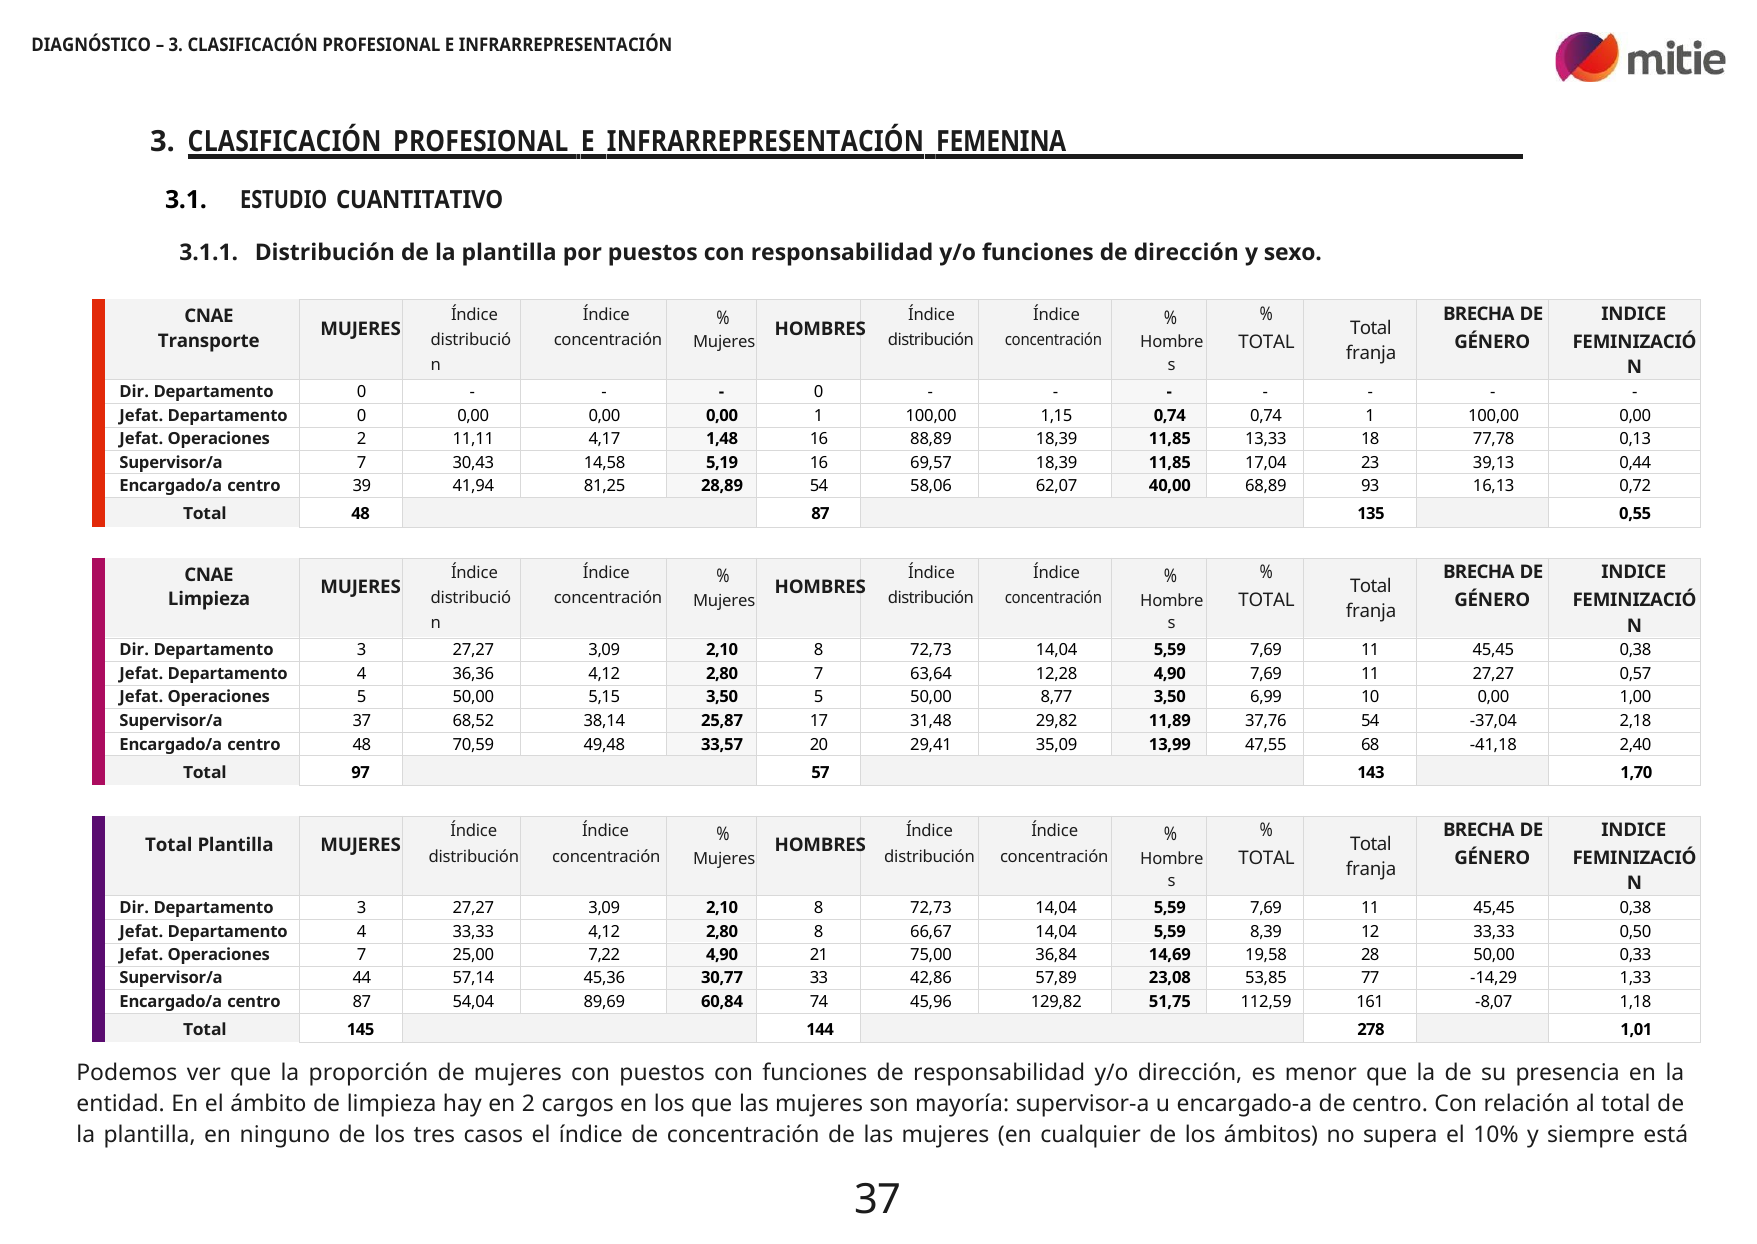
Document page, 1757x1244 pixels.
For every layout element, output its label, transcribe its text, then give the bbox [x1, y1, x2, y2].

table_cell 0,00 [521, 404, 666, 427]
table_cell Supervisor/a [105, 967, 299, 989]
table_cell 5 [300, 686, 402, 708]
table_cell 50,00 [1417, 944, 1548, 966]
table_cell 45,96 [861, 990, 978, 1013]
table_cell 81,25 [521, 474, 666, 497]
table_header Total Plantilla [105, 816, 299, 895]
table_cell 0,33 [1549, 944, 1700, 966]
table_cell 12 [1304, 920, 1416, 942]
table_cell 68 [1304, 733, 1416, 755]
table_cell 19,58 [1207, 944, 1303, 966]
table_cell 54 [757, 474, 860, 497]
table_cell 8 [757, 896, 860, 919]
table_cell 2,10 [667, 896, 756, 919]
table_header Índice distribución [861, 817, 978, 895]
table_cell 45,36 [521, 967, 666, 989]
table_cell Encargado/a centro [105, 733, 299, 755]
table_cell -41,18 [1417, 733, 1548, 755]
table_cell - [979, 380, 1111, 403]
table_cell 1 [757, 404, 860, 427]
table_cell 4 [300, 920, 402, 942]
table_cell 14,69 [1112, 944, 1206, 966]
table_cell 18,39 [979, 451, 1111, 473]
table_cell 97 [300, 756, 402, 785]
table_cell [403, 756, 756, 785]
table_cell 35,09 [979, 733, 1111, 755]
table_cell 1,48 [667, 428, 756, 450]
table_cell 2,80 [667, 662, 756, 685]
table_cell Jefat. Operaciones [105, 686, 299, 708]
table_header BRECHA DE GÉNERO [1417, 559, 1548, 637]
table_cell 11 [1304, 896, 1416, 919]
table_cell 29,41 [861, 733, 978, 755]
table_cell 72,73 [861, 639, 978, 661]
table_header % TOTAL [1207, 300, 1303, 379]
table_cell -8,07 [1417, 990, 1548, 1013]
table_cell - [1207, 380, 1303, 403]
table_cell [403, 498, 756, 527]
table_cell 5 [757, 686, 860, 708]
table_cell 57,89 [979, 967, 1111, 989]
table_cell 14,58 [521, 451, 666, 473]
table_cell 7,69 [1207, 662, 1303, 685]
table_cell [1417, 756, 1548, 785]
table_cell 1,01 [1549, 1014, 1700, 1042]
table_cell Total [105, 1014, 299, 1042]
table_cell Supervisor/a [105, 451, 299, 473]
table_cell 11,85 [1112, 451, 1206, 473]
table_cell 27,27 [403, 639, 520, 661]
table_cell 28,89 [667, 474, 756, 497]
table_cell 16 [757, 428, 860, 450]
table_cell 0,13 [1549, 428, 1700, 450]
table_cell 75,00 [861, 944, 978, 966]
table_cell 0,50 [1549, 920, 1700, 942]
table_cell 18,39 [979, 428, 1111, 450]
table_cell 2,18 [1549, 709, 1700, 732]
table_cell [1417, 498, 1548, 527]
table_header Índice distribución [403, 559, 520, 637]
table_cell 278 [1304, 1014, 1416, 1042]
table_cell 33,33 [403, 920, 520, 942]
table_cell 87 [757, 498, 860, 527]
table_cell 89,69 [521, 990, 666, 1013]
table_cell 1,18 [1549, 990, 1700, 1013]
table_cell 17,04 [1207, 451, 1303, 473]
table_cell 28 [1304, 944, 1416, 966]
table_cell 7,22 [521, 944, 666, 966]
table_cell 3,50 [667, 686, 756, 708]
table_header INDICE FEMINIZACIÓN [1549, 817, 1700, 895]
table_cell 0 [757, 380, 860, 403]
list Distribución de la plantilla por puestos con responsabilidad y/o funciones de dirección y sexo. [179, 236, 1727, 268]
table_cell 0,55 [1549, 498, 1700, 527]
table_cell Jefat. Operaciones [105, 428, 299, 450]
table_header Total franja [1304, 300, 1416, 379]
table_cell 48 [300, 498, 402, 527]
table_cell [1417, 1014, 1548, 1042]
table_cell 50,00 [861, 686, 978, 708]
table_cell - [861, 380, 978, 403]
table_header HOMBRES [757, 817, 860, 895]
table_cell 145 [300, 1014, 402, 1042]
table_cell 129,82 [979, 990, 1111, 1013]
table_cell 53,85 [1207, 967, 1303, 989]
table_cell 100,00 [861, 404, 978, 427]
table_header % Hombres [1112, 817, 1206, 895]
table_cell 8 [757, 639, 860, 661]
table_cell 60,84 [667, 990, 756, 1013]
table_cell 0,74 [1112, 404, 1206, 427]
table_cell 4,17 [521, 428, 666, 450]
table_cell 17 [757, 709, 860, 732]
table_cell 11,85 [1112, 428, 1206, 450]
table_header % Mujeres [667, 817, 756, 895]
table_cell [861, 756, 1303, 785]
table_cell 37,76 [1207, 709, 1303, 732]
table_cell 77 [1304, 967, 1416, 989]
table_cell 4,12 [521, 920, 666, 942]
list ESTUDIO CUANTITATIVO [165, 182, 1727, 216]
table_cell 3,50 [1112, 686, 1206, 708]
table_cell 0,00 [1417, 686, 1548, 708]
table_cell 27,27 [403, 896, 520, 919]
table_cell Total [105, 756, 299, 785]
table_cell 23,08 [1112, 967, 1206, 989]
table_cell 2,10 [667, 639, 756, 661]
table_header % Mujeres [667, 300, 756, 379]
table_header CNAE Transporte [105, 299, 299, 379]
table_cell 7,69 [1207, 639, 1303, 661]
table_cell 135 [1304, 498, 1416, 527]
table_cell 4,90 [667, 944, 756, 966]
table_cell 5,15 [521, 686, 666, 708]
table_cell 45,45 [1417, 639, 1548, 661]
table_cell 57 [757, 756, 860, 785]
table_cell 4 [300, 662, 402, 685]
table_cell 14,04 [979, 639, 1111, 661]
table_cell 13,33 [1207, 428, 1303, 450]
table_header Índice concentración [521, 559, 666, 637]
table_cell 30,77 [667, 967, 756, 989]
table_cell 21 [757, 944, 860, 966]
table_cell 7,69 [1207, 896, 1303, 919]
table_cell 74 [757, 990, 860, 1013]
table_cell 2,80 [667, 920, 756, 942]
table_cell 48 [300, 733, 402, 755]
table_header Índice concentración [979, 300, 1111, 379]
table_cell Dir. Departamento [105, 380, 299, 403]
table_cell 36,84 [979, 944, 1111, 966]
table_cell 12,28 [979, 662, 1111, 685]
table_cell - [403, 380, 520, 403]
table_cell 3 [300, 639, 402, 661]
table_cell 5,59 [1112, 639, 1206, 661]
table_header Índice concentración [979, 817, 1111, 895]
table_cell [861, 498, 1303, 527]
table_header % Hombres [1112, 300, 1206, 379]
table_cell 4,12 [521, 662, 666, 685]
table_header Total franja [1304, 817, 1416, 895]
table_cell 77,78 [1417, 428, 1548, 450]
table_header Índice distribución [861, 300, 978, 379]
table_cell 33,57 [667, 733, 756, 755]
table_header Índice distribución [861, 559, 978, 637]
table_header % TOTAL [1207, 559, 1303, 637]
table_cell 93 [1304, 474, 1416, 497]
table_header BRECHA DE GÉNERO [1417, 300, 1548, 379]
table_cell 45,45 [1417, 896, 1548, 919]
table_cell 39 [300, 474, 402, 497]
table_header HOMBRES [757, 300, 860, 379]
table_header Total franja [1304, 559, 1416, 637]
table_cell 1,15 [979, 404, 1111, 427]
table_cell Encargado/a centro [105, 474, 299, 497]
table_cell 0,38 [1549, 639, 1700, 661]
table_cell 3,09 [521, 639, 666, 661]
table_cell Dir. Departamento [105, 896, 299, 919]
table_cell 0,44 [1549, 451, 1700, 473]
table_cell 11,11 [403, 428, 520, 450]
table_cell 2 [300, 428, 402, 450]
table_cell 20 [757, 733, 860, 755]
table_cell 63,64 [861, 662, 978, 685]
table_cell Jefat. Departamento [105, 920, 299, 942]
table_cell 0 [300, 380, 402, 403]
table_cell [861, 1014, 1303, 1042]
table_cell 3 [300, 896, 402, 919]
table_header % Mujeres [667, 559, 756, 637]
table_header Índice distribución [403, 300, 520, 379]
table_cell 30,43 [403, 451, 520, 473]
table_header BRECHA DE GÉNERO [1417, 817, 1548, 895]
table_cell 31,48 [861, 709, 978, 732]
table_cell 33 [757, 967, 860, 989]
table_cell 69,57 [861, 451, 978, 473]
table_cell 14,04 [979, 920, 1111, 942]
table_cell 33,33 [1417, 920, 1548, 942]
table_cell 6,99 [1207, 686, 1303, 708]
table_cell 54,04 [403, 990, 520, 1013]
table_cell 18 [1304, 428, 1416, 450]
table_cell 5,19 [667, 451, 756, 473]
table_cell 29,82 [979, 709, 1111, 732]
table_cell 36,36 [403, 662, 520, 685]
table_cell 25,00 [403, 944, 520, 966]
table_cell 7 [300, 944, 402, 966]
table_header % Hombres [1112, 559, 1206, 637]
table_header MUJERES [300, 559, 402, 637]
table_cell 16 [757, 451, 860, 473]
table_cell 7 [757, 662, 860, 685]
table_cell 57,14 [403, 967, 520, 989]
table_cell 58,06 [861, 474, 978, 497]
table_cell 41,94 [403, 474, 520, 497]
table_cell 51,75 [1112, 990, 1206, 1013]
list CLASIFICACIÓN PROFESIONAL E INFRARREPRESENTACIÓN FEMENINA [150, 121, 1727, 160]
table_cell 1,00 [1549, 686, 1700, 708]
table_cell 4,90 [1112, 662, 1206, 685]
table_cell 23 [1304, 451, 1416, 473]
table_cell 50,00 [403, 686, 520, 708]
table_cell 7 [300, 451, 402, 473]
table_cell 161 [1304, 990, 1416, 1013]
table_cell 38,14 [521, 709, 666, 732]
table_cell -14,29 [1417, 967, 1548, 989]
table_cell 0 [300, 404, 402, 427]
table_cell 49,48 [521, 733, 666, 755]
table_cell 100,00 [1417, 404, 1548, 427]
table_cell 62,07 [979, 474, 1111, 497]
table_header Índice distribución [403, 817, 520, 895]
table_cell - [667, 380, 756, 403]
table_header CNAE Limpieza [105, 558, 299, 637]
table_cell 1 [1304, 404, 1416, 427]
table_cell Jefat. Departamento [105, 662, 299, 685]
table_cell 0,00 [667, 404, 756, 427]
table_cell 143 [1304, 756, 1416, 785]
table_cell 0,72 [1549, 474, 1700, 497]
table_cell 37 [300, 709, 402, 732]
table_cell - [1549, 380, 1700, 403]
table_header INDICE FEMINIZACIÓN [1549, 559, 1700, 637]
table_cell Dir. Departamento [105, 639, 299, 661]
table_cell 87 [300, 990, 402, 1013]
table_cell 2,40 [1549, 733, 1700, 755]
table_header Índice concentración [521, 817, 666, 895]
table_cell 5,59 [1112, 896, 1206, 919]
table_cell 13,99 [1112, 733, 1206, 755]
table_header MUJERES [300, 817, 402, 895]
table_cell 42,86 [861, 967, 978, 989]
table_cell 39,13 [1417, 451, 1548, 473]
table_cell 14,04 [979, 896, 1111, 919]
table_cell 66,67 [861, 920, 978, 942]
table_header INDICE FEMINIZACIÓN [1549, 300, 1700, 379]
text Podemos ver que la proporción de mujeres con puestos con funciones de responsabilidad y/o dirección, es menor que la de su presencia en la entidad. En el ámbito de limpieza hay en 2 cargos en los que las mujeres son mayoría: supervisor-a u encargado-a de centro. Con relación al total de la plantilla, en ninguno de los tres casos el índice de concentración de las mujeres (en cualquier de los ámbitos) no supera el 10% y siempre está [76, 1055, 1688, 1149]
table_cell 144 [757, 1014, 860, 1042]
table_cell 11 [1304, 662, 1416, 685]
table_cell 8 [757, 920, 860, 942]
table_cell 72,73 [861, 896, 978, 919]
table_cell 11 [1304, 639, 1416, 661]
table_cell [403, 1014, 756, 1042]
table_cell 10 [1304, 686, 1416, 708]
table_cell Total [105, 498, 299, 527]
table_cell 8,77 [979, 686, 1111, 708]
table_cell 47,55 [1207, 733, 1303, 755]
table_cell 68,89 [1207, 474, 1303, 497]
table_cell 40,00 [1112, 474, 1206, 497]
table_header MUJERES [300, 300, 402, 379]
table_cell 88,89 [861, 428, 978, 450]
table_cell 54 [1304, 709, 1416, 732]
table_cell 0,00 [1549, 404, 1700, 427]
table_cell 1,70 [1549, 756, 1700, 785]
table_header Índice concentración [979, 559, 1111, 637]
table_cell 0,74 [1207, 404, 1303, 427]
table_cell - [1112, 380, 1206, 403]
table_cell 1,33 [1549, 967, 1700, 989]
table_cell 16,13 [1417, 474, 1548, 497]
table_cell 0,38 [1549, 896, 1700, 919]
table_cell 70,59 [403, 733, 520, 755]
table_header Índice concentración [521, 300, 666, 379]
table_cell Supervisor/a [105, 709, 299, 732]
table_cell Jefat. Operaciones [105, 944, 299, 966]
table_cell - [1417, 380, 1548, 403]
table_header % TOTAL [1207, 817, 1303, 895]
table_cell 25,87 [667, 709, 756, 732]
table_cell 27,27 [1417, 662, 1548, 685]
table_cell 11,89 [1112, 709, 1206, 732]
table_cell 8,39 [1207, 920, 1303, 942]
table_cell 0,00 [403, 404, 520, 427]
table_cell 68,52 [403, 709, 520, 732]
table_cell 3,09 [521, 896, 666, 919]
table_header HOMBRES [757, 559, 860, 637]
table_cell 112,59 [1207, 990, 1303, 1013]
table_cell 44 [300, 967, 402, 989]
table_cell Jefat. Departamento [105, 404, 299, 427]
table_cell - [521, 380, 666, 403]
table_cell - [1304, 380, 1416, 403]
table_cell 5,59 [1112, 920, 1206, 942]
table_cell 0,57 [1549, 662, 1700, 685]
table_cell -37,04 [1417, 709, 1548, 732]
table_cell Encargado/a centro [105, 990, 299, 1013]
